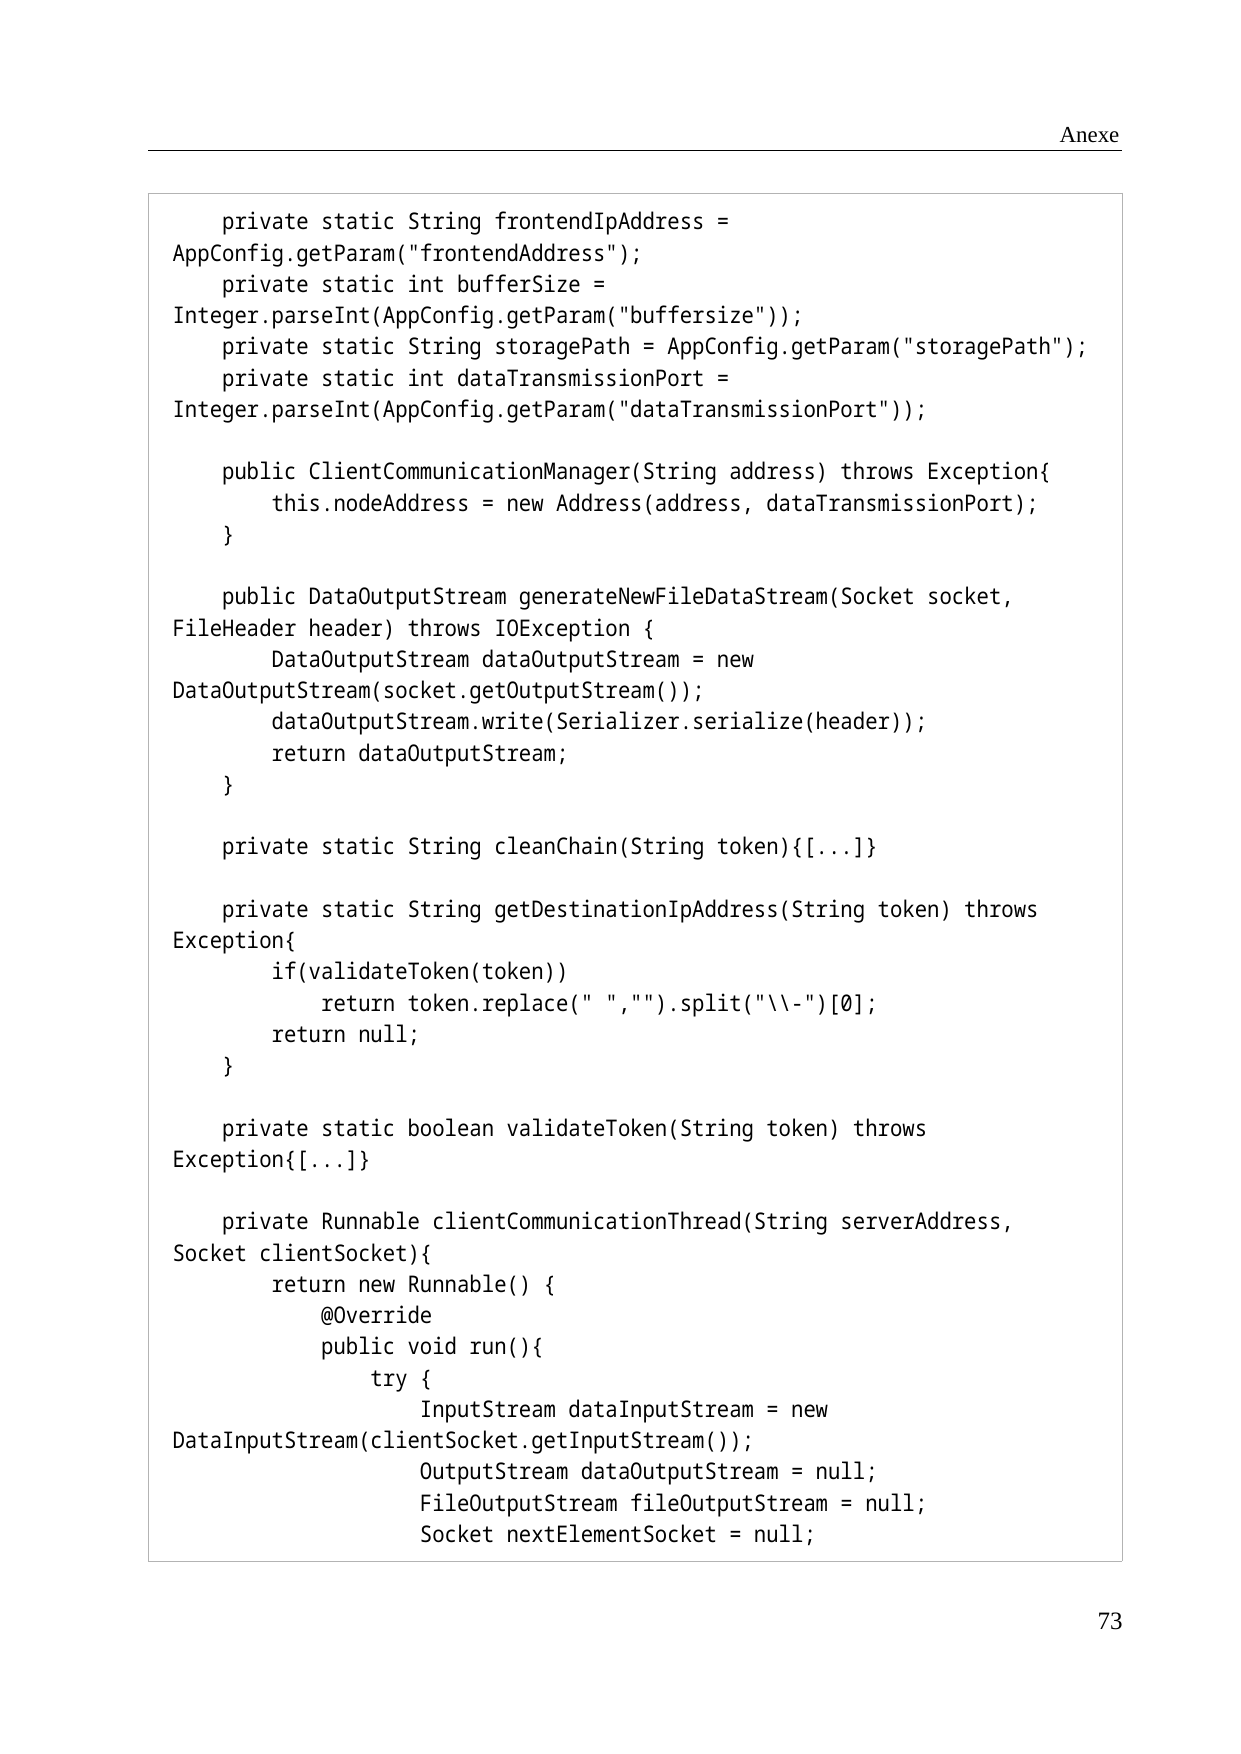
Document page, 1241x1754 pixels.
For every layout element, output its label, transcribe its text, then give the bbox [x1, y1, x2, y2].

text } [149, 755, 1122, 799]
text public void run(){ [149, 1318, 1122, 1349]
text DataOutputStream dataOutputStream = new DataOutputStream(socket.getOutputStream()); [149, 630, 1122, 693]
text @Override [149, 1286, 1122, 1318]
text this.nodeAddress = new Address(address, dataTransmissionPort); [149, 474, 1122, 505]
text return dataOutputStream; [149, 724, 1122, 755]
text public ClientCommunicationManager(String address) throws Exception{ [149, 443, 1122, 474]
text private static String storagePath = AppConfig.getParam("storagePath"); [149, 318, 1122, 349]
text FileOutputStream fileOutputStream = null; [149, 1474, 1122, 1505]
text private static String getDestinationIpAddress(String token) throws Exception{ [149, 880, 1122, 943]
text private static String frontendIpAddress = AppConfig.getParam("frontendAddress"); [149, 194, 1122, 255]
text dataOutputStream.write(Serializer.serialize(header)); [149, 693, 1122, 724]
text public DataOutputStream generateNewFileDataStream(Socket socket, FileHeader header) throws IOException { [149, 568, 1122, 630]
text Socket nextElementSocket = null; [149, 1505, 1122, 1561]
text return new Runnable() { [149, 1255, 1122, 1286]
text if(validateToken(token)) [149, 943, 1122, 974]
text } [149, 1036, 1122, 1080]
text private Runnable clientCommunicationThread(String serverAddress, Socket clientSocket){ [149, 1193, 1122, 1255]
text try { [149, 1349, 1122, 1380]
text private static String cleanChain(String token){[...]} [149, 818, 1122, 861]
text OutputStream dataOutputStream = null; [149, 1443, 1122, 1474]
text private static int bufferSize = Integer.parseInt(AppConfig.getParam("buffersize")); [149, 255, 1122, 318]
text return token.replace(" ","").split("\\-")[0]; [149, 974, 1122, 1005]
text private static int dataTransmissionPort = Integer.parseInt(AppConfig.getParam("dataTransmissionPort")); [149, 349, 1122, 424]
text private static boolean validateToken(String token) throws Exception{[...]} [149, 1099, 1122, 1174]
text return null; [149, 1005, 1122, 1036]
text InputStream dataInputStream = new DataInputStream(clientSocket.getInputStream()); [149, 1380, 1122, 1443]
text } [149, 505, 1122, 549]
